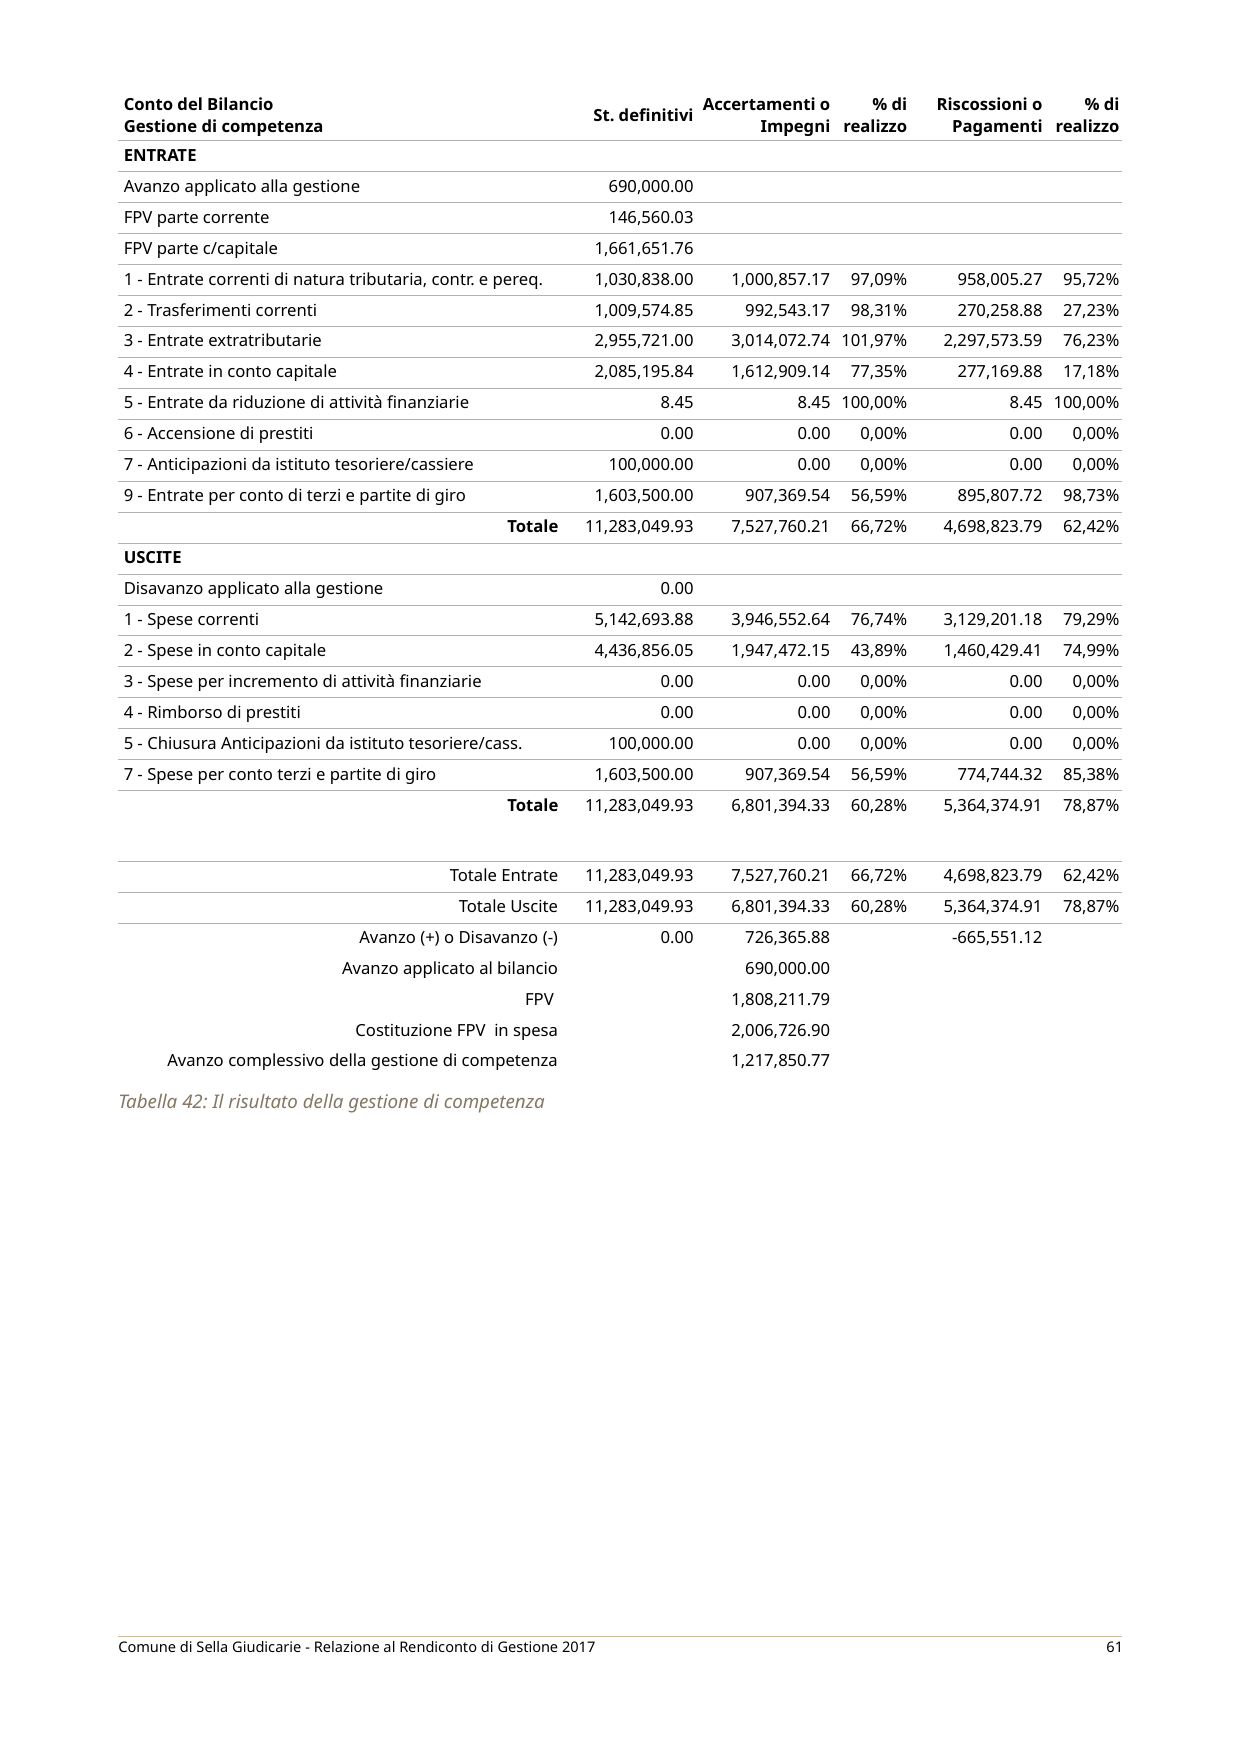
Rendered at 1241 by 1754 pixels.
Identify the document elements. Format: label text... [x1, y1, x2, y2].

table_cell 0,00 [910, 420, 1045, 450]
table_cell Conto del Bilancio Gestione di competenza [121, 89, 561, 140]
table_cell 78,87% [1045, 893, 1122, 923]
table_cell [696, 141, 833, 171]
table_cell 895.807,72 [910, 482, 1045, 512]
table_cell 76,74% [833, 606, 910, 635]
table_cell 5 - Entrate da riduzione di attività finanziarie [121, 389, 561, 419]
table_cell [1045, 924, 1122, 954]
table_cell FPV [121, 985, 561, 1015]
table_cell 0,00 [910, 667, 1045, 697]
table_cell 2 - Trasferimenti correnti [121, 296, 561, 326]
table_cell [910, 234, 1045, 264]
table_cell [910, 575, 1045, 604]
table_cell Avanzo (+) o Disavanzo (-) [121, 924, 561, 954]
table_cell [561, 954, 696, 984]
table_cell 0,00% [1045, 698, 1122, 728]
table_cell 0,00 [696, 667, 833, 697]
table_cell 79,29% [1045, 606, 1122, 635]
table_cell [1045, 544, 1122, 573]
table_cell 2.085.195,84 [561, 358, 696, 388]
table_cell [910, 203, 1045, 233]
table_cell [833, 985, 910, 1015]
table_cell [561, 985, 696, 1015]
table_cell 992.543,17 [696, 296, 833, 326]
table_cell 0,00% [833, 667, 910, 697]
table_cell 76,23% [1045, 327, 1122, 357]
table_cell 1.217.850,77 [696, 1046, 833, 1077]
table_cell [1045, 1046, 1122, 1077]
table_cell 100,00% [1045, 389, 1122, 419]
table_cell 4 - Rimborso di prestiti [121, 698, 561, 728]
table_cell FPV parte corrente [121, 203, 561, 233]
table_cell Riscossioni o Pagamenti [910, 89, 1045, 140]
table_cell 100.000,00 [561, 729, 696, 759]
table_cell [1045, 575, 1122, 604]
table_cell 0,00% [1045, 729, 1122, 759]
table_cell Totale [121, 791, 561, 861]
table_cell 270.258,88 [910, 296, 1045, 326]
table_cell 690.000,00 [561, 172, 696, 202]
table_cell 8,45 [696, 389, 833, 419]
table_cell [833, 172, 910, 202]
table_cell Totale Uscite [121, 893, 561, 923]
table_cell [833, 203, 910, 233]
table_cell 5 - Chiusura Anticipazioni da istituto tesoriere/cass. [121, 729, 561, 759]
table_cell 74,99% [1045, 636, 1122, 666]
table_cell 0,00% [833, 420, 910, 450]
table_cell 6.801.394,33 [696, 791, 833, 861]
table_cell 85,38% [1045, 760, 1122, 790]
table_cell 0,00 [696, 698, 833, 728]
table_cell 100,00% [833, 389, 910, 419]
table_cell ENTRATE [121, 141, 561, 171]
table_cell 3.129.201,18 [910, 606, 1045, 635]
table_cell 27,23% [1045, 296, 1122, 326]
table_cell 0,00% [1045, 420, 1122, 450]
table_cell 60,28% [833, 791, 910, 861]
table_cell 0,00 [561, 575, 696, 604]
table_cell 0,00 [561, 667, 696, 697]
table_cell 726.365,88 [696, 924, 833, 954]
table_cell % di realizzo [1045, 89, 1122, 140]
table_cell 0,00 [696, 729, 833, 759]
table_cell 1.947.472,15 [696, 636, 833, 666]
table_cell 907.369,54 [696, 482, 833, 512]
table_cell [910, 1046, 1045, 1077]
table_cell 1.000.857,17 [696, 265, 833, 295]
table_cell 1.030.838,00 [561, 265, 696, 295]
table_cell 4.436.856,05 [561, 636, 696, 666]
table_cell [910, 1015, 1045, 1046]
table_cell [1045, 141, 1122, 171]
table_cell [1045, 203, 1122, 233]
table_cell 0,00 [696, 451, 833, 481]
table_cell 8,45 [561, 389, 696, 419]
table_cell 907.369,54 [696, 760, 833, 790]
table_cell 3.946.552,64 [696, 606, 833, 635]
table_cell [833, 924, 910, 954]
table_cell [696, 172, 833, 202]
table_cell [1045, 1015, 1122, 1046]
table_cell Avanzo applicato al bilancio [121, 954, 561, 984]
table_cell [910, 544, 1045, 573]
table_cell 100.000,00 [561, 451, 696, 481]
text Tabella 42: Il risultato della gestione di competenza [118, 1089, 1122, 1114]
table_cell 0,00 [561, 924, 696, 954]
table_cell 11.283.049,93 [561, 862, 696, 892]
table_cell 101,97% [833, 327, 910, 357]
table_cell 66,72% [833, 513, 910, 543]
table_cell [561, 1046, 696, 1077]
table_cell [561, 544, 696, 573]
table_cell 62,42% [1045, 513, 1122, 543]
table_cell [1045, 172, 1122, 202]
table_cell 3.014.072,74 [696, 327, 833, 357]
table_cell 66,72% [833, 862, 910, 892]
table_cell 1 - Entrate correnti di natura tributaria, contr. e pereq. [121, 265, 561, 295]
table_cell [910, 954, 1045, 984]
table_cell 1.603.500,00 [561, 482, 696, 512]
table_cell 0,00% [833, 729, 910, 759]
table_cell 2.006.726,90 [696, 1015, 833, 1046]
table_cell 43,89% [833, 636, 910, 666]
table_cell [696, 544, 833, 573]
table_cell Avanzo complessivo della gestione di competenza [121, 1046, 561, 1077]
table_cell 7 - Anticipazioni da istituto tesoriere/cassiere [121, 451, 561, 481]
table_cell Totale Entrate [121, 862, 561, 892]
table_cell 958.005,27 [910, 265, 1045, 295]
table_cell 11.283.049,93 [561, 513, 696, 543]
table_cell 95,72% [1045, 265, 1122, 295]
table_cell [910, 172, 1045, 202]
table_cell [696, 203, 833, 233]
table_cell 0,00 [561, 420, 696, 450]
table_cell 78,87% [1045, 791, 1122, 861]
table_cell 2 - Spese in conto capitale [121, 636, 561, 666]
table_cell 97,09% [833, 265, 910, 295]
table_cell [833, 1046, 910, 1077]
table_cell 0,00% [833, 698, 910, 728]
table_cell 1.612.909,14 [696, 358, 833, 388]
table_cell 774.744,32 [910, 760, 1045, 790]
table_cell [696, 575, 833, 604]
table_cell [561, 1015, 696, 1046]
table_cell 4 - Entrate in conto capitale [121, 358, 561, 388]
table_cell 3 - Entrate extratributarie [121, 327, 561, 357]
table_cell 1 - Spese correnti [121, 606, 561, 635]
table_cell [1045, 234, 1122, 264]
table_cell [696, 234, 833, 264]
table_cell [910, 141, 1045, 171]
table_cell 2.955.721,00 [561, 327, 696, 357]
table_cell 277.169,88 [910, 358, 1045, 388]
table_cell [1045, 954, 1122, 984]
table_cell Avanzo applicato alla gestione [121, 172, 561, 202]
table_cell 56,59% [833, 482, 910, 512]
table_cell 1.661.651,76 [561, 234, 696, 264]
table_cell 4.698.823,79 [910, 862, 1045, 892]
table_cell 4.698.823,79 [910, 513, 1045, 543]
table_cell FPV parte c/capitale [121, 234, 561, 264]
table_cell 7.527.760,21 [696, 513, 833, 543]
table_cell 0,00 [910, 729, 1045, 759]
table_cell Accertamenti o Impegni [696, 89, 833, 140]
table_cell 0,00 [910, 451, 1045, 481]
table_cell 1.009.574,85 [561, 296, 696, 326]
table_cell 0,00% [1045, 451, 1122, 481]
table_cell 1.460.429,41 [910, 636, 1045, 666]
table_cell 3 - Spese per incremento di attività finanziarie [121, 667, 561, 697]
table_cell [833, 234, 910, 264]
table_cell 690.000,00 [696, 954, 833, 984]
table_cell [833, 954, 910, 984]
table_cell 7.527.760,21 [696, 862, 833, 892]
table_cell 146.560,03 [561, 203, 696, 233]
table_cell USCITE [121, 544, 561, 573]
table_cell -665.551,12 [910, 924, 1045, 954]
table_cell 9 - Entrate per conto di terzi e partite di giro [121, 482, 561, 512]
table_cell 6.801.394,33 [696, 893, 833, 923]
table_cell 0,00 [561, 698, 696, 728]
table_cell 98,31% [833, 296, 910, 326]
table_cell 0,00 [910, 698, 1045, 728]
table_cell 7 - Spese per conto terzi e partite di giro [121, 760, 561, 790]
table_cell 17,18% [1045, 358, 1122, 388]
table_cell [1045, 985, 1122, 1015]
table_cell 5.142.693,88 [561, 606, 696, 635]
table_cell [833, 575, 910, 604]
table_cell [833, 544, 910, 573]
table_cell 5.364.374,91 [910, 893, 1045, 923]
table_cell Costituzione FPV in spesa [121, 1015, 561, 1046]
table_cell St. definitivi [561, 89, 696, 140]
table_cell 2.297.573,59 [910, 327, 1045, 357]
table_cell % di realizzo [833, 89, 910, 140]
table_cell 1.603.500,00 [561, 760, 696, 790]
table_cell Disavanzo applicato alla gestione [121, 575, 561, 604]
table_cell 8,45 [910, 389, 1045, 419]
table_cell 5.364.374,91 [910, 791, 1045, 861]
table_cell 0,00% [833, 451, 910, 481]
table_cell 60,28% [833, 893, 910, 923]
table_cell [910, 985, 1045, 1015]
table_cell 6 - Accensione di prestiti [121, 420, 561, 450]
table_cell 11.283.049,93 [561, 893, 696, 923]
table_cell 0,00 [696, 420, 833, 450]
table_cell 1.808.211,79 [696, 985, 833, 1015]
table_cell 98,73% [1045, 482, 1122, 512]
table_cell 77,35% [833, 358, 910, 388]
table_cell [833, 141, 910, 171]
table_cell 11.283.049,93 [561, 791, 696, 861]
table_cell [561, 141, 696, 171]
table_cell 0,00% [1045, 667, 1122, 697]
table_cell [833, 1015, 910, 1046]
table_cell Totale [121, 513, 561, 543]
table_cell 56,59% [833, 760, 910, 790]
table_cell 62,42% [1045, 862, 1122, 892]
